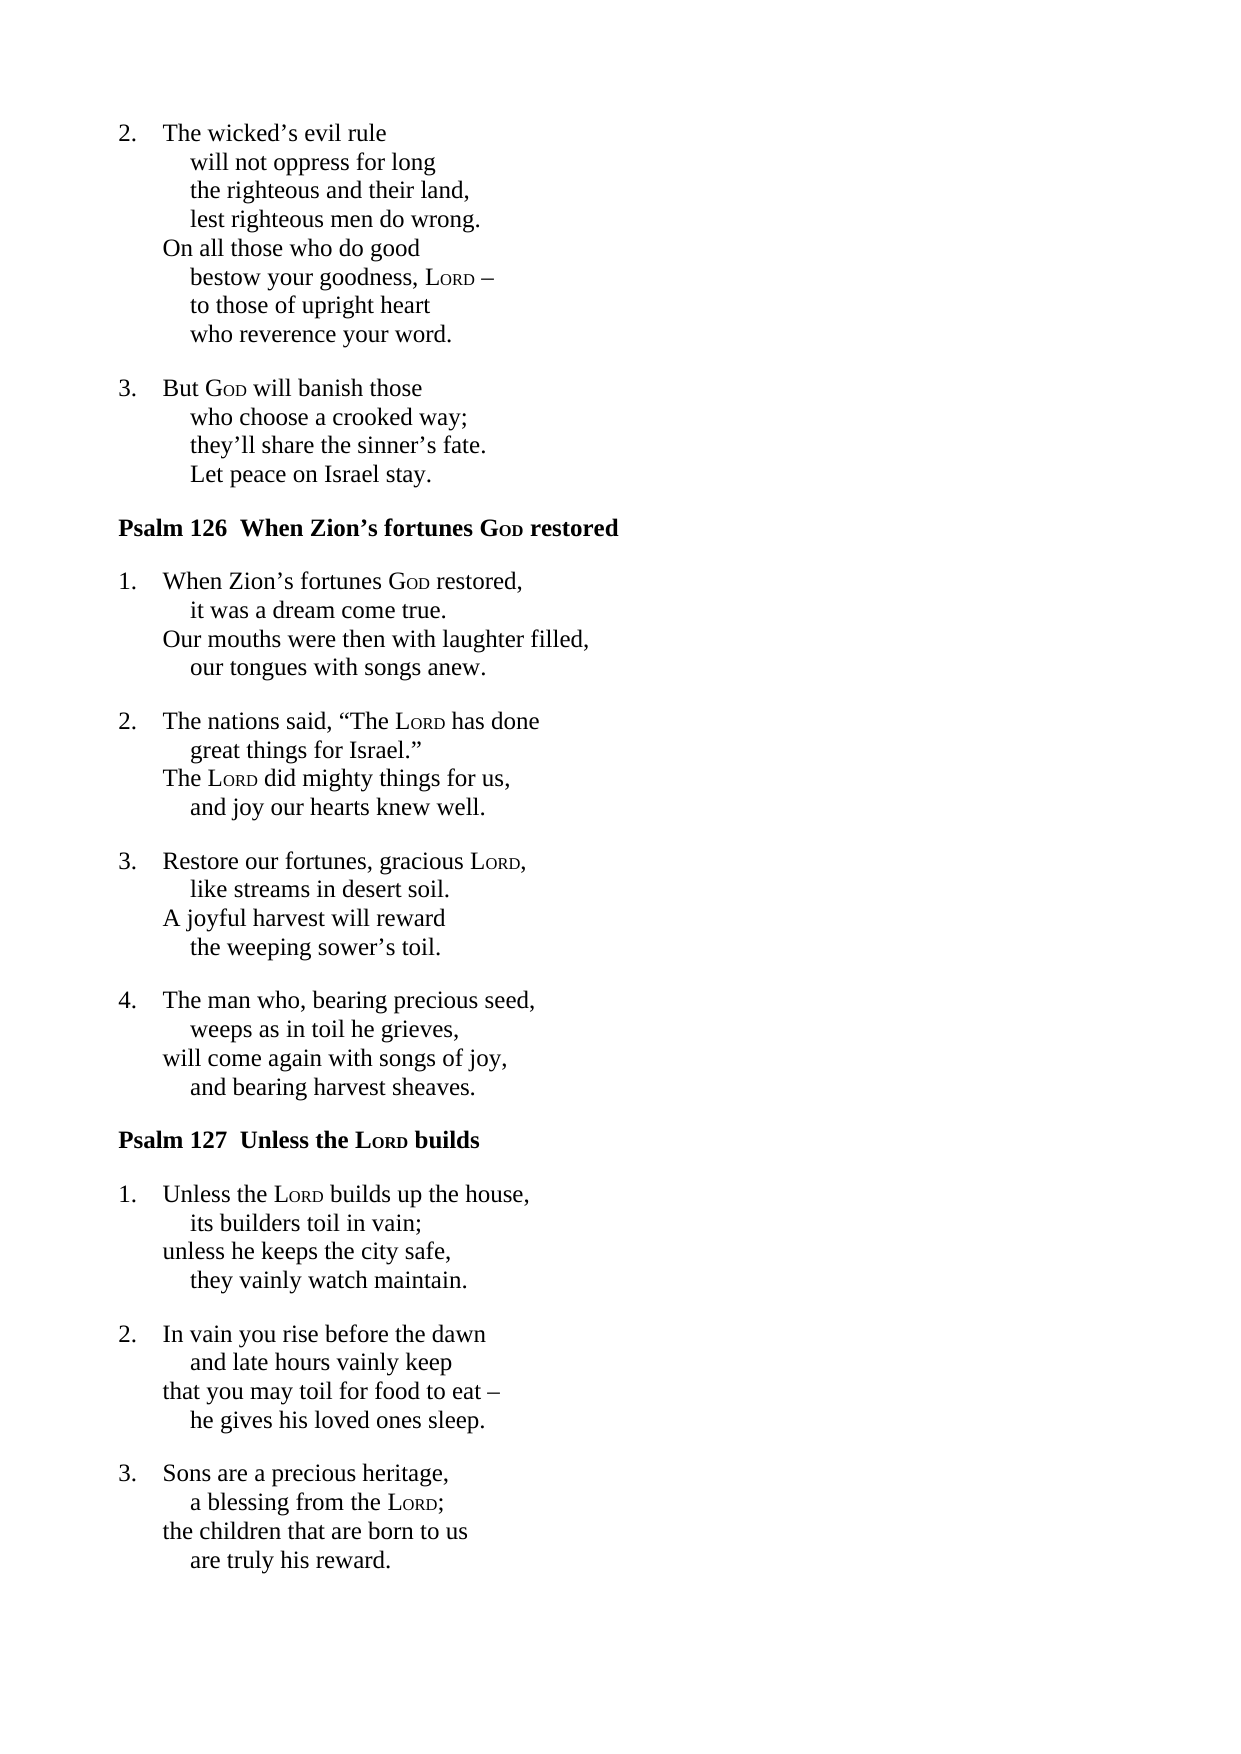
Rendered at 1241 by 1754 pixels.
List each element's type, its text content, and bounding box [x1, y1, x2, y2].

text will come again with songs of joy, [162, 1043, 1122, 1072]
text a blessing from the Lord; [171, 1487, 1122, 1516]
text our tongues with songs anew. [171, 652, 1122, 681]
subtitle Psalm 127 Unless the Lord builds [118, 1125, 1122, 1154]
text the righteous and their land, [171, 176, 1122, 204]
text they vainly watch maintain. [171, 1265, 1122, 1294]
text Let peace on Israel stay. [171, 459, 1122, 488]
subtitle Psalm 126 When Zion’s fortunes God restored [118, 513, 1122, 541]
text 3. Restore our fortunes, gracious Lord, [118, 846, 1122, 874]
text The Lord did mighty things for us, [162, 763, 1122, 792]
text unless he keeps the city safe, [162, 1236, 1122, 1265]
text to those of upright heart [171, 291, 1122, 319]
text its builders toil in vain; [171, 1208, 1122, 1236]
text Our mouths were then with laughter filled, [162, 624, 1122, 652]
text weeps as in toil he grieves, [171, 1014, 1122, 1043]
text the weeping sower’s toil. [171, 932, 1122, 961]
text 1. Unless the Lord builds up the house, [118, 1179, 1122, 1208]
text 3. Sons are a precious heritage, [118, 1458, 1122, 1487]
text 4. The man who, bearing precious seed, [118, 986, 1122, 1014]
text it was a dream come true. [171, 595, 1122, 624]
text that you may toil for food to eat – [162, 1376, 1122, 1405]
text who choose a crooked way; [171, 402, 1122, 430]
text great things for Israel.” [171, 735, 1122, 763]
text will not oppress for long [171, 147, 1122, 176]
text they’ll share the sinner’s fate. [171, 430, 1122, 459]
text 3. But God will banish those [118, 373, 1122, 402]
text On all those who do good [162, 233, 1122, 262]
text and joy our hearts knew well. [171, 792, 1122, 821]
text 1. When Zion’s fortunes God restored, [118, 566, 1122, 595]
text A joyful harvest will reward [162, 903, 1122, 932]
text the children that are born to us [162, 1516, 1122, 1545]
text are truly his reward. [171, 1545, 1122, 1573]
text lest righteous men do wrong. [171, 204, 1122, 233]
text and late hours vainly keep [171, 1347, 1122, 1376]
text 2. In vain you rise before the dawn [118, 1319, 1122, 1347]
text and bearing harvest sheaves. [171, 1072, 1122, 1101]
text bestow your goodness, Lord – [171, 262, 1122, 291]
text 2. The wicked’s evil rule [118, 118, 1122, 147]
text 2. The nations said, “The Lord has done [118, 706, 1122, 735]
text he gives his loved ones sleep. [171, 1405, 1122, 1434]
text who reverence your word. [171, 319, 1122, 348]
text like streams in desert soil. [171, 874, 1122, 903]
